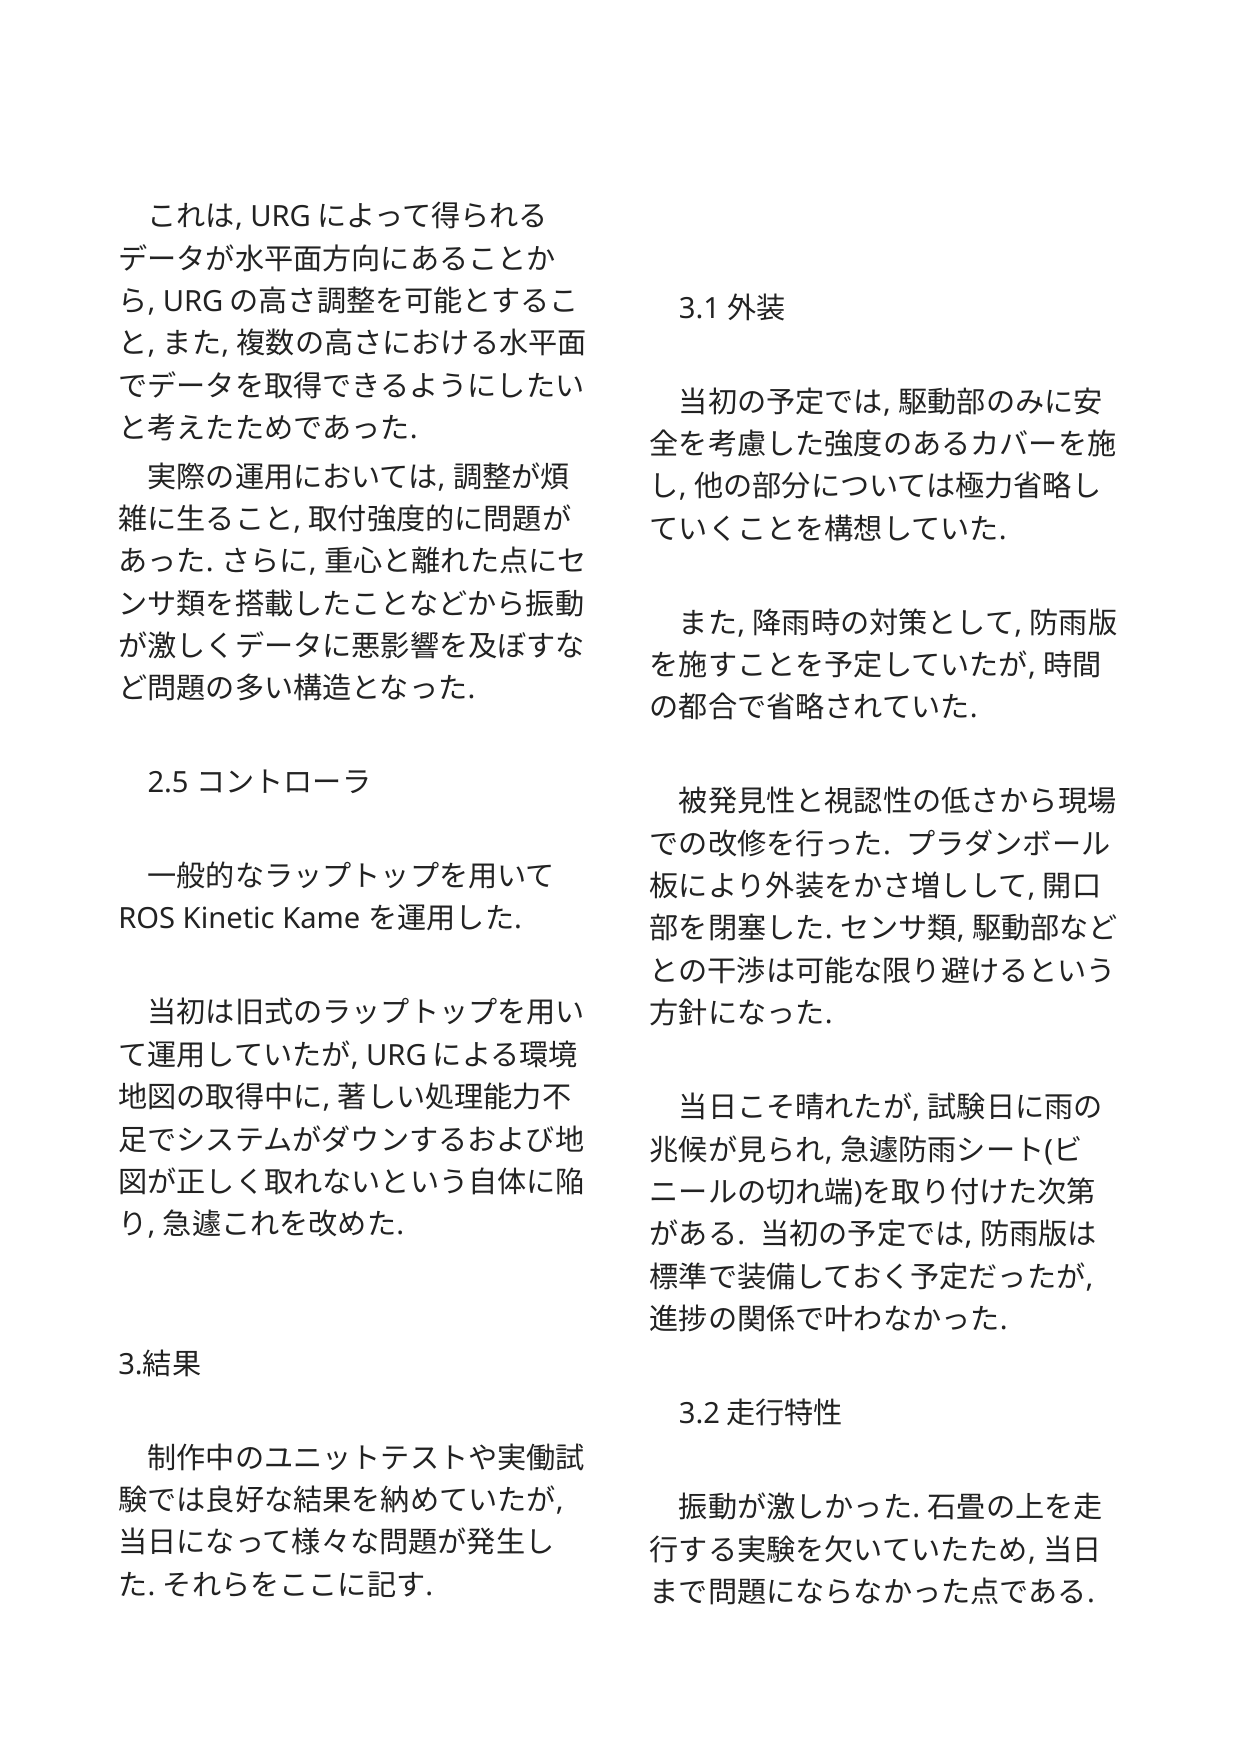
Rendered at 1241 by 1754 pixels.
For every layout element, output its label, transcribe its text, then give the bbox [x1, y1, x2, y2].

text 3.1 外装 [649, 284, 1122, 327]
text 制作中のユニットテストや実働試験では良好な結果を納めていたが,当日になって様々な問題が発生した. それらをここに記す. [118, 1434, 591, 1604]
text これは, URGによって得られるデータが水平面方向にあることから, URGの高さ調整を可能とすること, また, 複数の高さにおける水平面でデータを取得できるようにしたいと考えたためであった. [118, 193, 591, 447]
text 当初の予定では, 駆動部のみに安全を考慮した強度のあるカバーを施し, 他の部分については極力省略していくことを構想していた. [649, 378, 1122, 548]
text 当初は旧式のラップトップを用いて運用していたが, URGによる環境地図の取得中に, 著しい処理能力不足でシステムがダウンするおよび地図が正しく取れないという自体に陥り, 急遽これを改めた. [118, 989, 591, 1243]
text また, 降雨時の対策として, 防雨版を施すことを予定していたが, 時間の都合で省略されていた. [649, 599, 1122, 726]
text 3.結果 [118, 1340, 591, 1383]
text 実際の運用においては, 調整が煩雑に生ること, 取付強度的に問題があった. さらに, 重心と離れた点にセンサ類を搭載したことなどから振動が激しくデータに悪影響を及ぼすなど問題の多い構造となった. [118, 453, 591, 707]
text 2.5 コントローラ [118, 759, 591, 801]
text 振動が激しかった. 石畳の上を走行する実験を欠いていたため, 当日まで問題にならなかった点である. [649, 1484, 1122, 1611]
text 一般的なラップトップを用いて ROS Kinetic Kame を運用した. [118, 853, 591, 937]
text 被発見性と視認性の低さから現場での改修を行った. プラダンボール板により外装をかさ増しして, 開口部を閉塞した. センサ類, 駆動部などとの干渉は可能な限り避けるという方針になった. [649, 778, 1122, 1032]
text 当日こそ晴れたが, 試験日に雨の兆候が見られ, 急遽防雨シート(ビニールの切れ端)を取り付けた次第がある. 当初の予定では, 防雨版は標準で装備しておく予定だったが, 進捗の関係で叶わなかった. [649, 1084, 1122, 1338]
text 3.2走行特性 [649, 1390, 1122, 1432]
